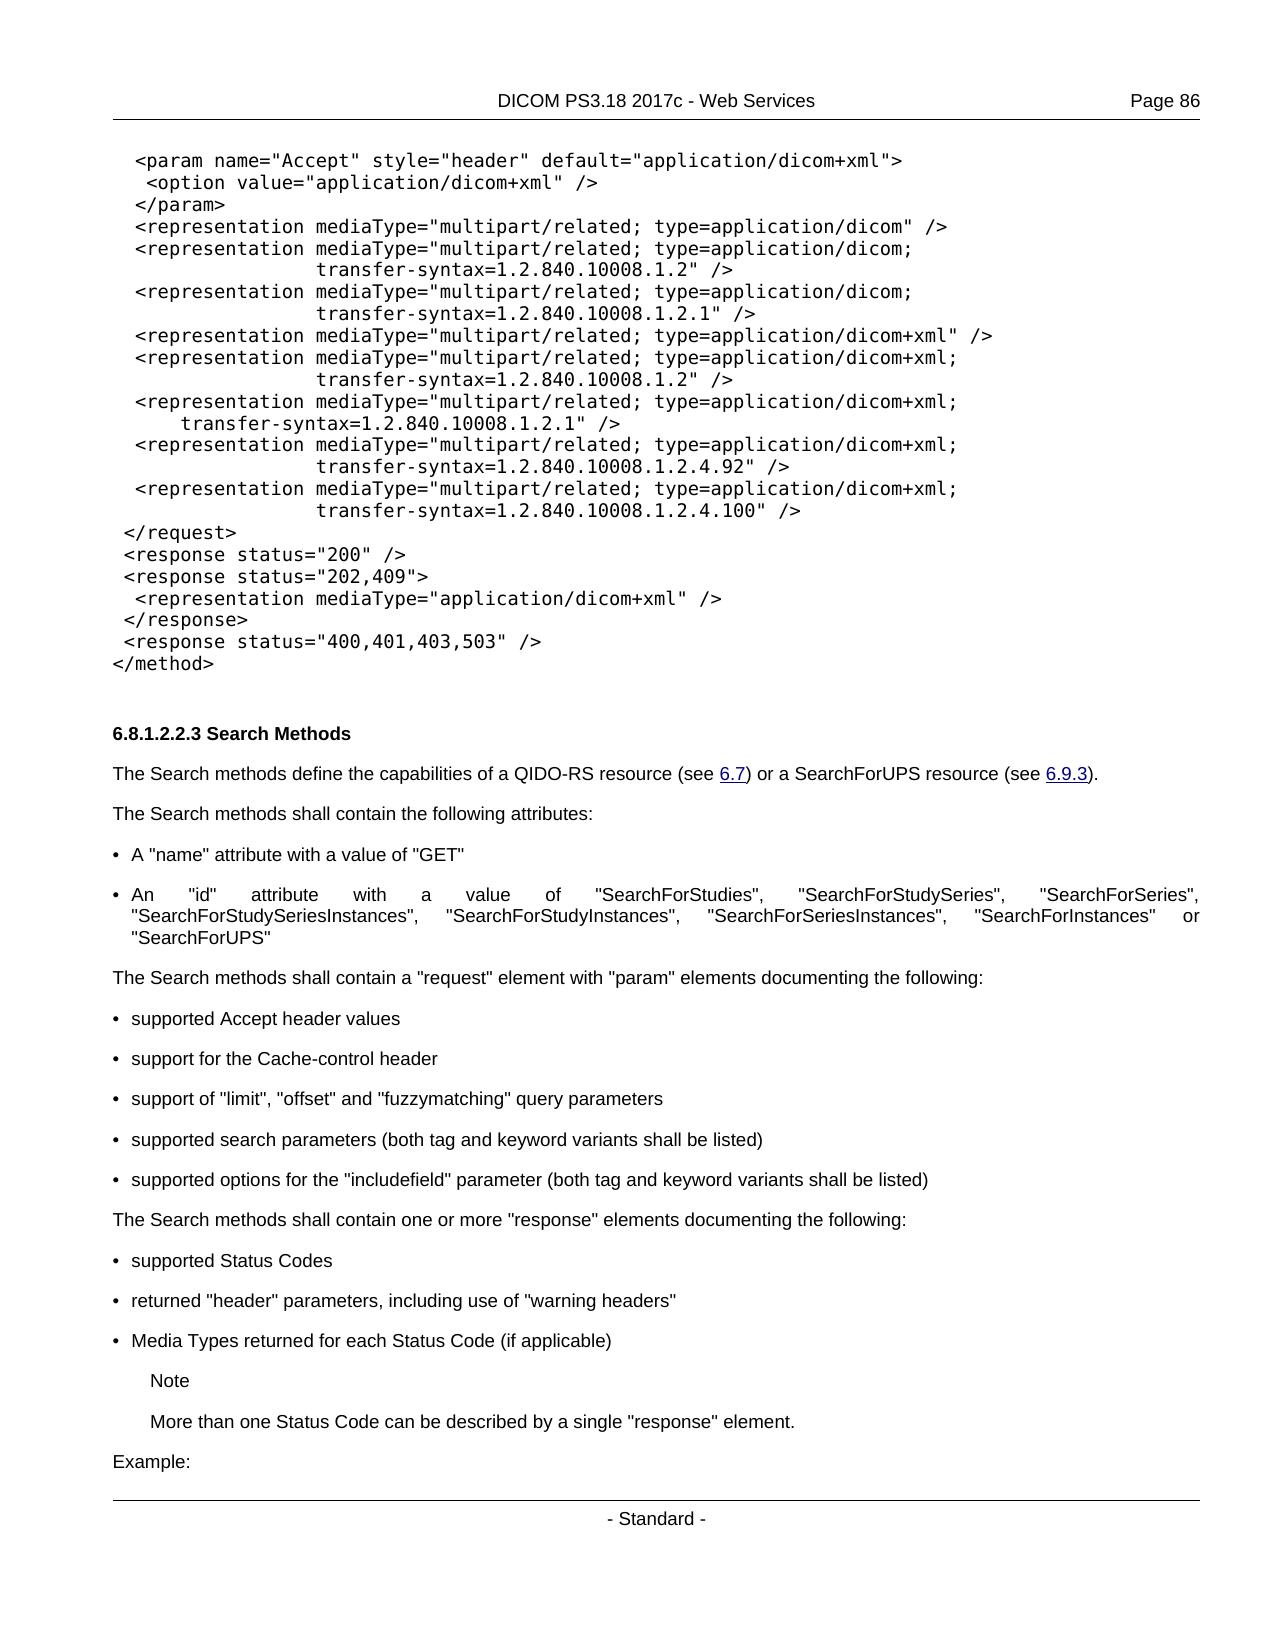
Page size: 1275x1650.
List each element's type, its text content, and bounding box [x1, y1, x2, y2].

text The Search methods shall contain a "request" element with "param" elements documenting the following: [112, 967, 1200, 989]
text The Search methods shall contain the following attributes: [112, 803, 1200, 825]
list returned "header" parameters, including use of "warning headers" [112, 1290, 1200, 1311]
text Example: [112, 1451, 1200, 1472]
list support of "limit", "offset" and "fuzzymatching" query parameters [112, 1088, 1200, 1110]
text The Search methods shall contain one or more "response" elements documenting the following: [112, 1209, 1200, 1231]
list A "name" attribute with a value of "GET" [112, 843, 1200, 865]
text <param name="Accept" style="header" default="application/dicom+xml"> <option value="application/dicom+xml" /> </param> <representation mediaType="multipart/related; type=application/dicom" /> <representation mediaType="multipart/related; type=application/dicom; transfer-syntax=1.2.840.10008.1.2" /> <representation mediaType="multipart/related; type=application/dicom; transfer-syntax=1.2.840.10008.1.2.1" /> <representation mediaType="multipart/related; type=application/dicom+xml" /> <representation mediaType="multipart/related; type=application/dicom+xml; transfer-syntax=1.2.840.10008.1.2" /> <representation mediaType="multipart/related; type=application/dicom+xml; transfer-syntax=1.2.840.10008.1.2.1" /> <representation mediaType="multipart/related; type=application/dicom+xml; transfer-syntax=1.2.840.10008.1.2.4.92" /> <representation mediaType="multipart/related; type=application/dicom+xml; transfer-syntax=1.2.840.10008.1.2.4.100" /> </request> <response status="200" /> <response status="202,409"> <representation mediaType="application/dicom+xml" /> </response> <response status="400,401,403,503" /> </method> [112, 150, 1200, 704]
text The Search methods define the capabilities of a QIDO-RS resource (see 6.7) or a SearchForUPS resource (see 6.9.3). [112, 763, 1200, 784]
list supported options for the "includefield" parameter (both tag and keyword variants shall be listed) [112, 1169, 1200, 1190]
text Note [150, 1370, 1162, 1392]
text 6.8.1.2.2.3 Search Methods [112, 722, 1200, 744]
list Media Types returned for each Status Code (if applicable) [112, 1330, 1200, 1352]
list support for the Cache-control header [112, 1048, 1200, 1069]
text More than one Status Code can be described by a single "response" element. [150, 1411, 1162, 1432]
list An "id" attribute with a value of "SearchForStudies", "SearchForStudySeries", "SearchForSeries", "SearchForStudySeriesInstances", "SearchForStudyInstances", "SearchForSeriesInstances", "SearchForInstances" or "SearchForUPS" [112, 884, 1200, 948]
list supported Status Codes [112, 1249, 1200, 1271]
list supported Accept header values [112, 1007, 1200, 1029]
list supported search parameters (both tag and keyword variants shall be listed) [112, 1128, 1200, 1150]
